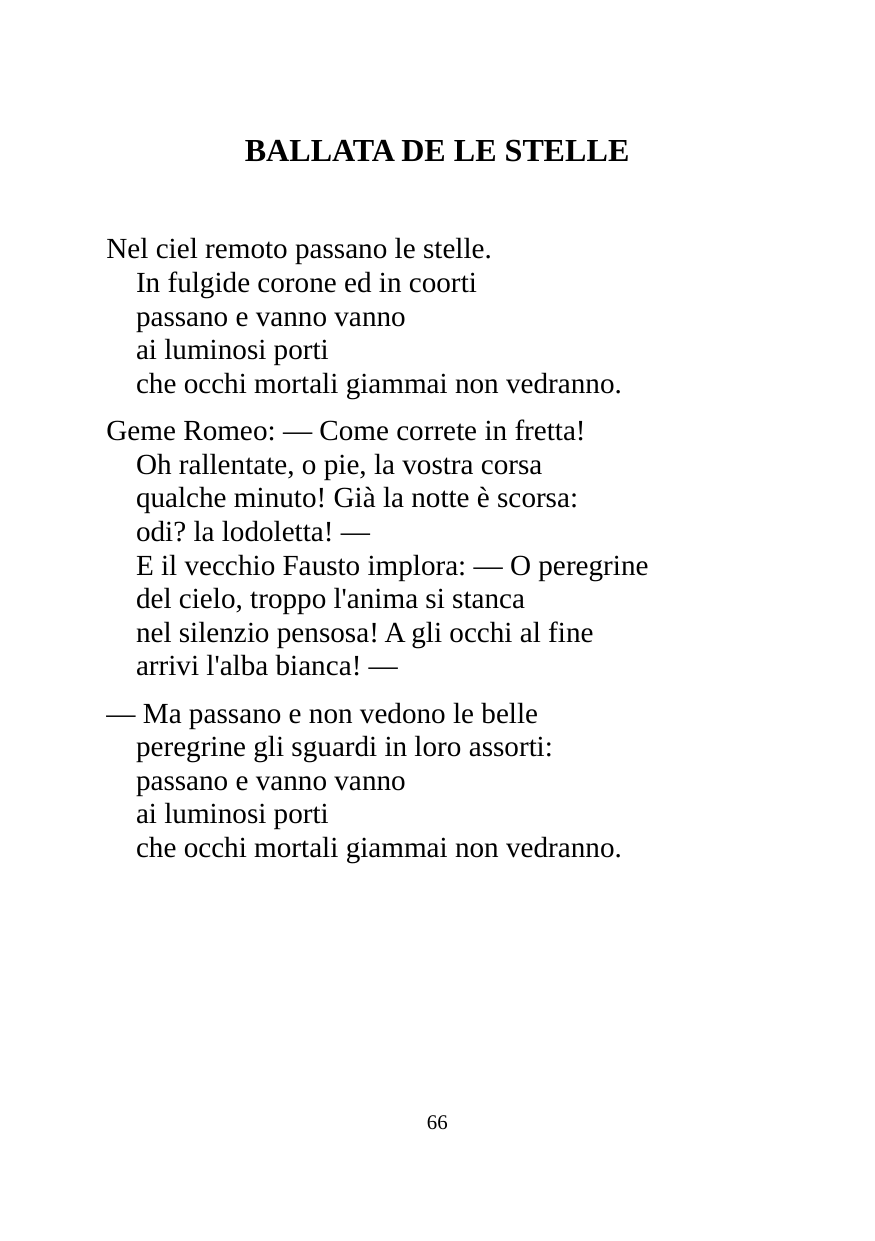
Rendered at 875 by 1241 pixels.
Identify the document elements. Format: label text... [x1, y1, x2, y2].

text Nel ciel remoto passano le stelle. In fulgide corone ed in coorti passano e vanno vanno ai luminosi porti che occhi mortali giammai non vedranno. [106, 232, 768, 399]
text — Ma passano e non vedono le belle peregrine gli sguardi in loro assorti: passano e vanno vanno ai luminosi porti che occhi mortali giammai non vedranno. [106, 696, 768, 864]
subtitle BALLATA DE LE STELLE [106, 131, 768, 168]
text Geme Romeo: — Come correte in fretta! Oh rallentate, o pie, la vostra corsa qualche minuto! Già la notte è scorsa: odi? la lodoletta! — E il vecchio Fausto implora: — O peregrine del cielo, troppo l'anima si stanca nel silenzio pensosa! A gli occhi al fine arrivi l'alba bianca! — [106, 413, 768, 682]
